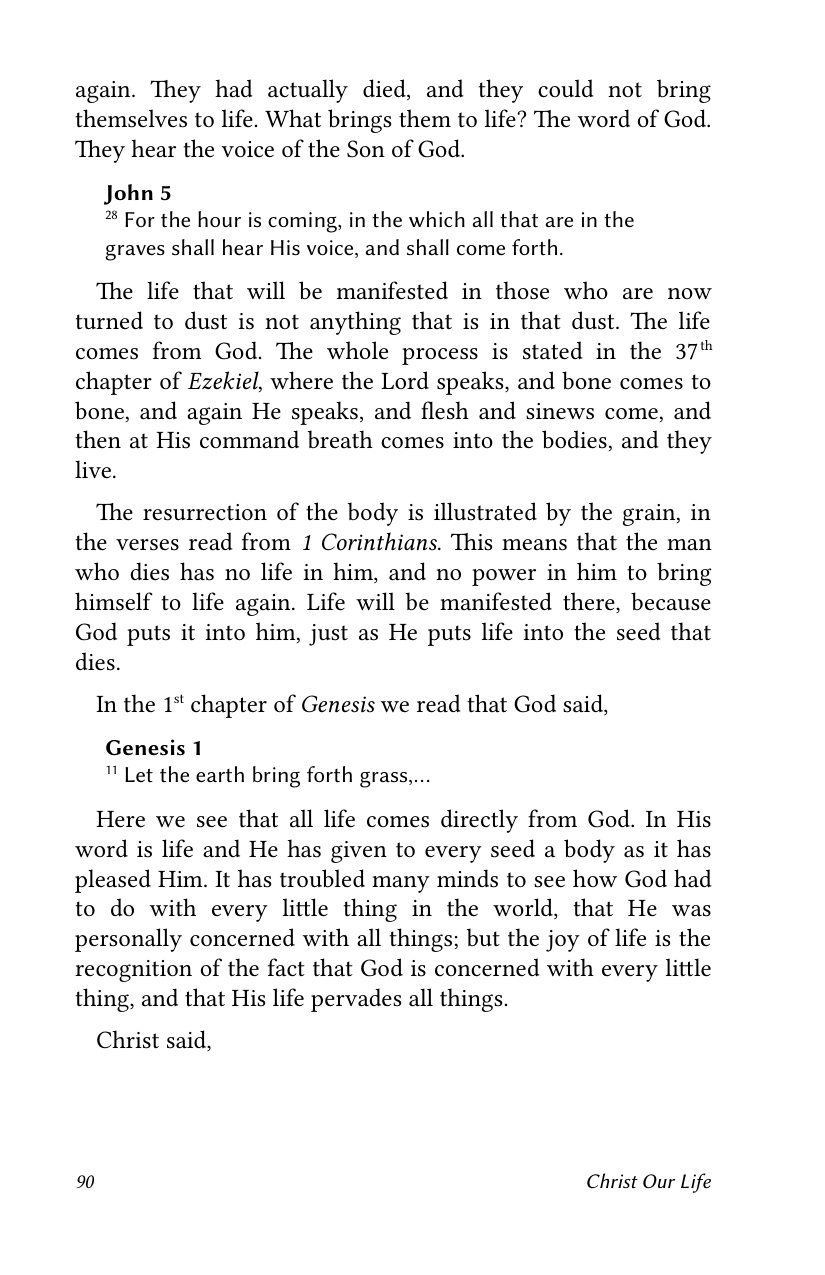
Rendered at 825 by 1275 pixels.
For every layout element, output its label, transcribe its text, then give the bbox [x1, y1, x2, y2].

text John 5 [105, 180, 712, 206]
text Genesis 1 [105, 735, 712, 761]
text 11 Let the earth bring forth grass,… [105, 762, 682, 788]
text 28 For the hour is coming, in the which all that are in the graves shall hear His voice, and shall come forth. [105, 207, 682, 261]
text again. They had actually died, and they could not bring themselves to life. What brings them to life? The word of God. They hear the voice of the Son of God. [75, 75, 712, 163]
text Here we see that all life comes directly from God. In His word is life and He has given to every seed a body as it has pleased Him. It has troubled many minds to see how God had to do with every little thing in the world, that He was personally concerned with all things; but the joy of life is the recognition of the fact that God is concerned with every little thing, and that His life pervades all things. [75, 805, 712, 1013]
text In the 1st chapter of Genesis we read that God said, [75, 690, 712, 718]
text The life that will be manifested in those who are now turned to dust is not anything that is in that dust. The life comes from God. The whole process is stated in the 37th chapter of Ezekiel, where the Lord speaks, and bone comes to bone, and again He speaks, and flesh and sinews come, and then at His command breath comes into the bodies, and they live. [75, 277, 712, 485]
text The resurrection of the body is illustrated by the grain, in the verses read from 1 Corinthians. This means that the man who dies has no life in him, and no power in him to bring himself to life again. Life will be manifested there, because God puts it into him, just as He puts life into the seed that dies. [75, 498, 712, 676]
text Christ said, [75, 1026, 712, 1055]
